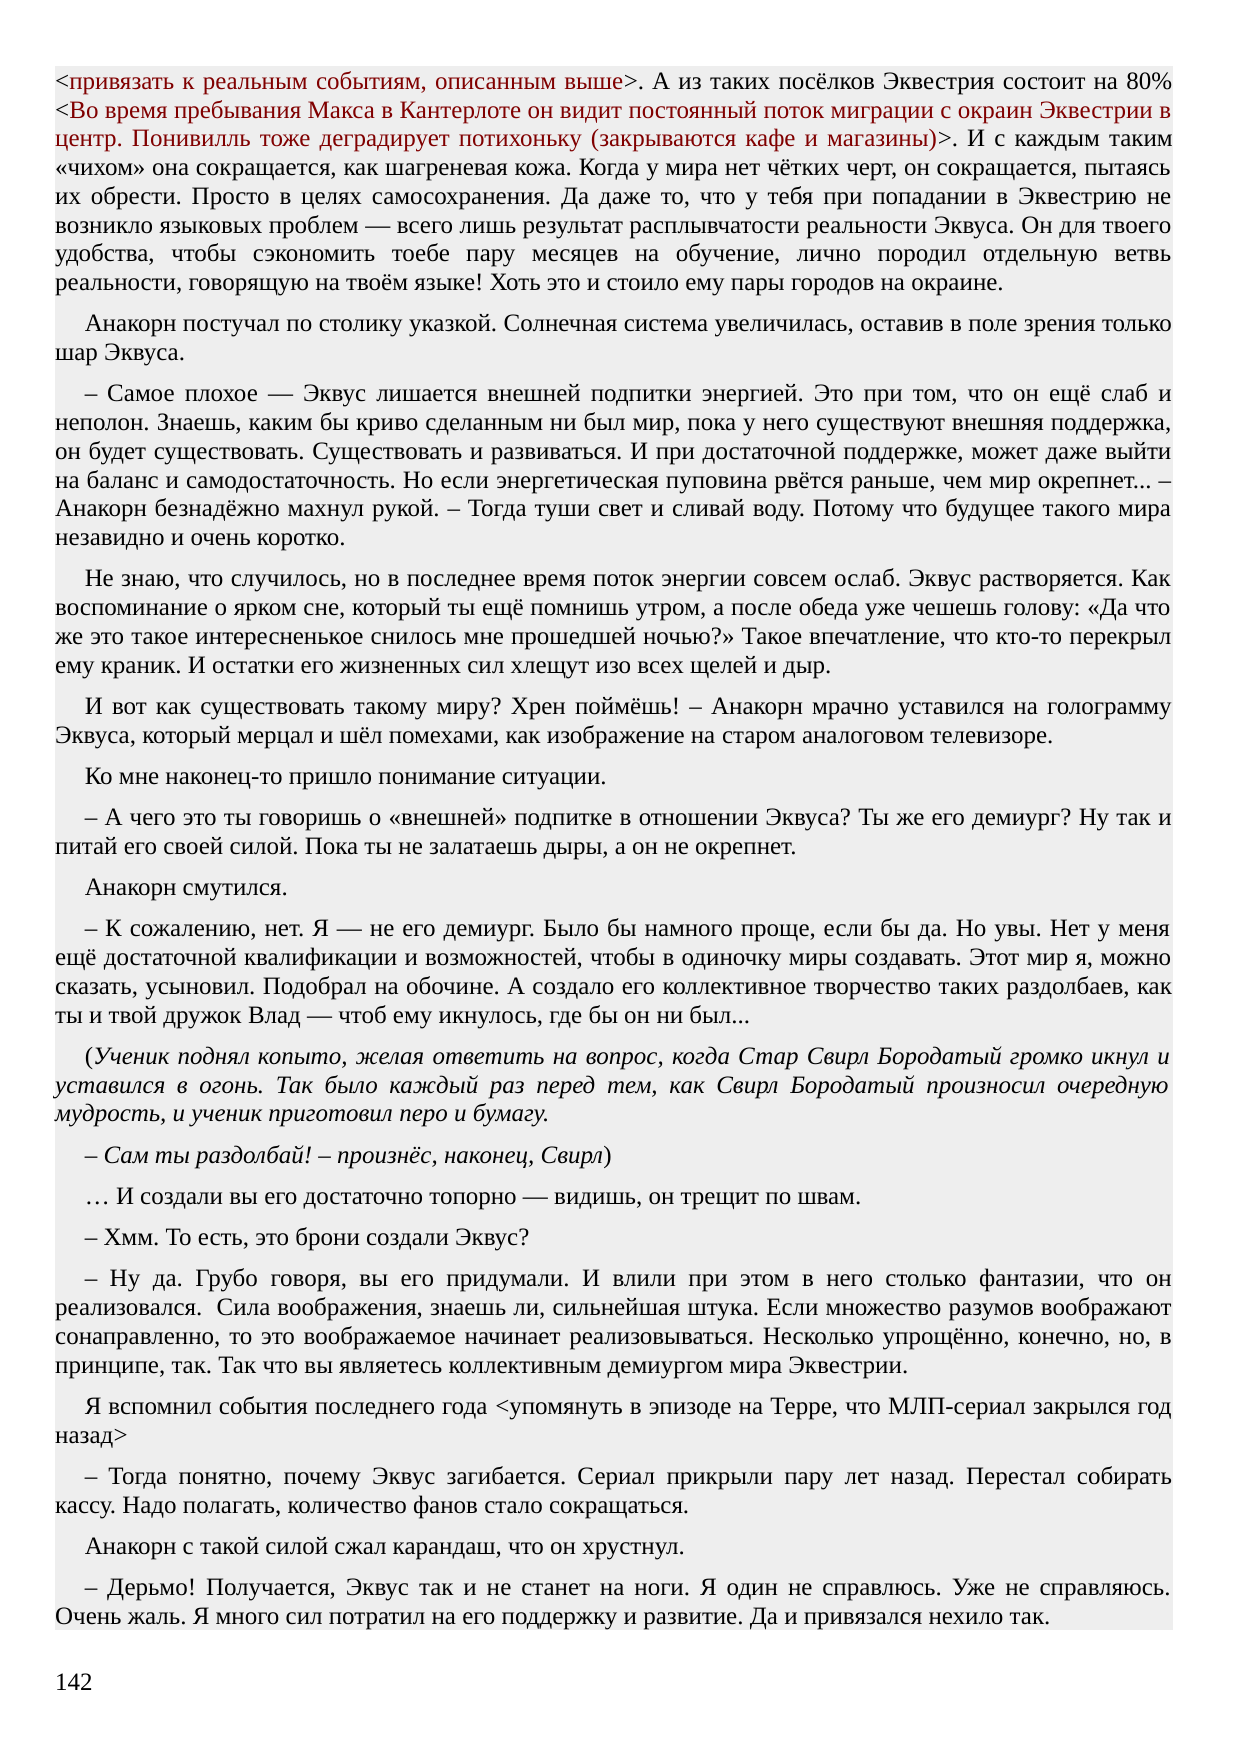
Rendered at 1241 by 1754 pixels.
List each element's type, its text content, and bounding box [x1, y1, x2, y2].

text – Хмм. То есть, это брони создали Эквус? [55, 1222, 1173, 1251]
text (Ученик поднял копыто, желая ответить на вопрос, когда Стар Свирл Бородатый громко икнул и уставился в огонь. Так было каждый раз перед тем, как Свирл Бородатый произносил очередную мудрость, и ученик приготовил перо и бумагу. [55, 1041, 1173, 1127]
text Анакорн с такой силой сжал карандаш, что он хрустнул. [55, 1531, 1173, 1560]
text – А чего это ты говоришь о «внешней» подпитке в отношении Эквуса? Ты же его демиург? Ну так и питай его своей силой. Пока ты не залатаешь дыры, а он не окрепнет. [55, 802, 1173, 860]
text – К сожалению, нет. Я — не его демиург. Было бы намного проще, если бы да. Но увы. Нет у меня ещё достаточной квалификации и возможностей, чтобы в одиночку миры создавать. Этот мир я, можно сказать, усыновил. Подобрал на обочине. А создало его коллективное творчество таких раздолбаев, как ты и твой дружок Влад — чтоб ему икнулось, где бы он ни был... [55, 913, 1173, 1028]
text Ко мне наконец-то пришло понимание ситуации. [55, 761, 1173, 790]
text – Самое плохое — Эквус лишается внешней подпитки энергией. Это при том, что он ещё слаб и неполон. Знаешь, каким бы криво сделанным ни был мир, пока у него существуют внешняя поддержка, он будет существовать. Существовать и развиваться. И при достаточной поддержке, может даже выйти на баланс и самодостаточность. Но если энергетическая пуповина рвётся раньше, чем мир окрепнет... – Анакорн безнадёжно махнул рукой. – Тогда туши свет и сливай воду. Потому что будущее такого мира незавидно и очень коротко. [55, 378, 1173, 551]
text … И создали вы его достаточно топорно — видишь, он трещит по швам. [55, 1181, 1173, 1210]
text Я вспомнил события последнего года <упомянуть в эпизоде на Терре, что МЛП-сериал закрылся год назад> [55, 1391, 1173, 1448]
text <привязать к реальным событиям, описанным выше>. А из таких посёлков Эквестрия состоит на 80% <Во время пребывания Макса в Кантерлоте он видит постоянный поток миграции с окраин Эквестрии в центр. Понивилль тоже деградирует потихоньку (закрываются кафе и магазины)>. И с каждым таким «чихом» она сокращается, как шагреневая кожа. Когда у мира нет чётких черт, он сокращается, пытаясь их обрести. Просто в целях самосохранения. Да даже то, что у тебя при попадании в Эквестрию не возникло языковых проблем — всего лишь результат расплывчатости реальности Эквуса. Он для твоего удобства, чтобы сэкономить тоебе пару месяцев на обучение, лично породил отдельную ветвь реальности, говорящую на твоём языке! Хоть это и стоило ему пары городов на окраине. [55, 66, 1173, 296]
text – Дерьмо! Получается, Эквус так и не станет на ноги. Я один не справлюсь. Уже не справляюсь. Очень жаль. Я много сил потратил на его поддержку и развитие. Да и привязался нехило так. [55, 1572, 1173, 1630]
text Анакорн постучал по столику указкой. Солнечная система увеличилась, оставив в поле зрения только шар Эквуса. [55, 308, 1173, 366]
text Не знаю, что случилось, но в последнее время поток энергии совсем ослаб. Эквус растворяется. Как воспоминание о ярком сне, который ты ещё помнишь утром, а после обеда уже чешешь голову: «Да что же это такое интересненькое снилось мне прошедшей ночью?» Такое впечатление, что кто-то перекрыл ему краник. И остатки его жизненных сил хлещут изо всех щелей и дыр. [55, 563, 1173, 678]
text – Тогда понятно, почему Эквус загибается. Сериал прикрыли пару лет назад. Перестал собирать кассу. Надо полагать, количество фанов стало сокращаться. [55, 1461, 1173, 1518]
text – Ну да. Грубо говоря, вы его придумали. И влили при этом в него столько фантазии, что он реализовался. Сила воображения, знаешь ли, сильнейшая штука. Если множество разумов воображают сонаправленно, то это воображаемое начинает реализовываться. Несколько упрощённо, конечно, но, в принципе, так. Так что вы являетесь коллективным демиургом мира Эквестрии. [55, 1263, 1173, 1378]
text – Сам ты раздолбай! – произнёс, наконец, Свирл) [55, 1140, 1173, 1168]
text Анакорн смутился. [55, 872, 1173, 901]
text И вот как существовать такому миру? Хрен поймёшь! – Анакорн мрачно уставился на голограмму Эквуса, который мерцал и шёл помехами, как изображение на старом аналоговом телевизоре. [55, 691, 1173, 748]
